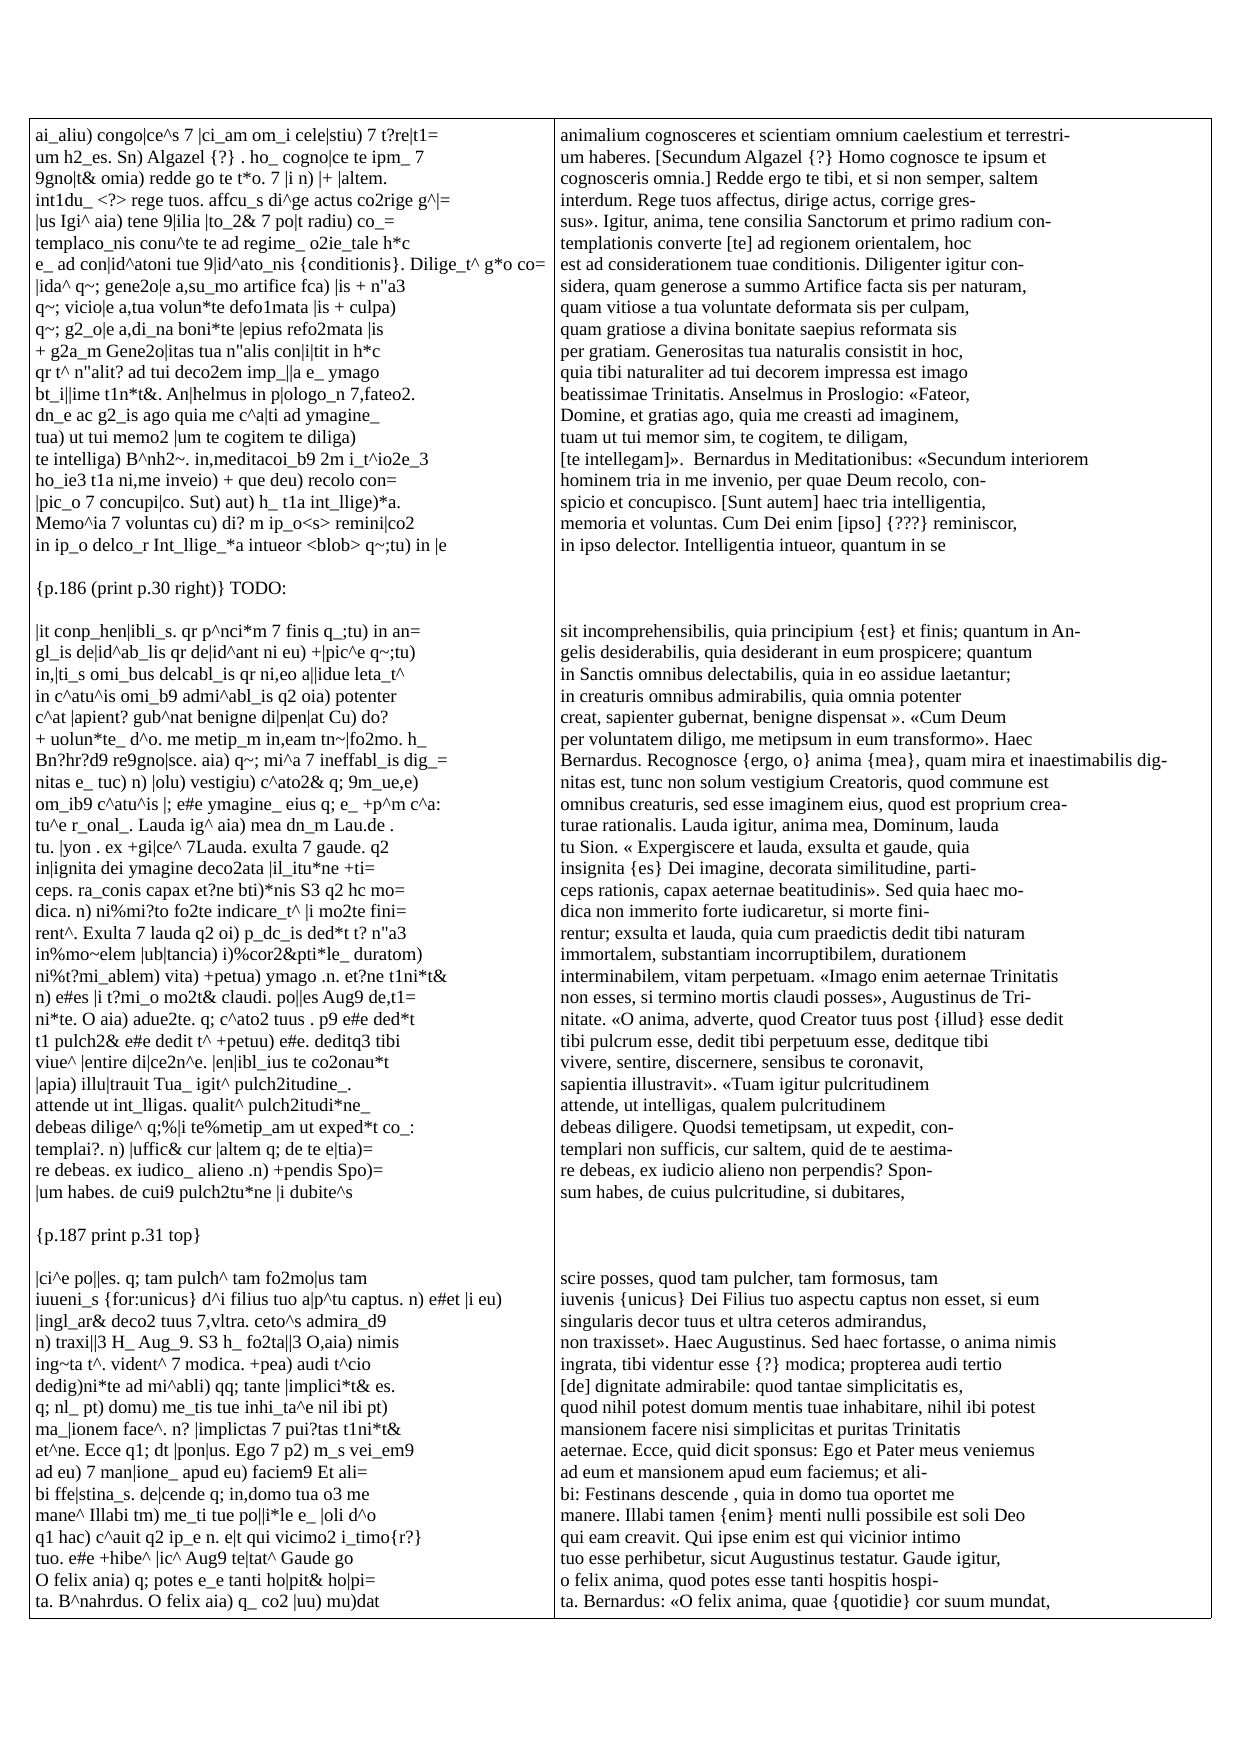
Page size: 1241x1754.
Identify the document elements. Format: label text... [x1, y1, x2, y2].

table_header ai_aliu) congo|ce^s 7 |ci_am om_i cele|stiu) 7 t?re|t1= um h2_es. Sn) Algazel {?} . ho_ cogno|ce te ipm_ 7 9gno|t& omia) redde go te t*o. 7 |i n) |+ |altem. int1du_ <?> rege tuos. affcu_s di^ge actus co2rige g^|= |us Igi^ aia) tene 9|ilia |to_2& 7 po|t radiu) co_= templaco_nis conu^te te ad regime_ o2ie_tale h*c e_ ad con|id^atoni tue 9|id^ato_nis {conditionis}. Dilige_t^ g*o co= |ida^ q~; gene2o|e a,su_mo artifice fca) |is + n"a3 q~; vicio|e a,tua volun*te defo1mata |is + culpa) q~; g2_o|e a,di_na boni*te |epius refo2mata |is + g2a_m Gene2o|itas tua n"alis con|i|tit in h*c qr t^ n"alit? ad tui deco2em imp_||a e_ ymago bt_i||ime t1n*t&. An|helmus in p|ologo_n 7,fateo2. dn_e ac g2_is ago quia me c^a|ti ad ymagine_ tua) ut tui memo2 |um te cogitem te diliga) te intelliga) B^nh2~. in,meditacoi_b9 2m i_t^io2e_3 ho_ie3 t1a ni,me inveio) + que deu) recolo con= |pic_o 7 concupi|co. Sut) aut) h_ t1a int_llige)*a. Memo^ia 7 voluntas cu) di? m ip_o<s> remini|co2 in ip_o delco_r Int_llige_*a intueor <blob> q~;tu) in |e {p.186 (print p.30 right)} TODO: |it conp_hen|ibli_s. qr p^nci*m 7 finis q_;tu) in an= gl_is de|id^ab_lis qr de|id^ant ni eu) +|pic^e q~;tu) in,|ti_s omi_bus delcabl_is qr ni,eo a||idue leta_t^ in c^atu^is omi_b9 admi^abl_is q2 oia) potenter c^at |apient? gub^nat benigne di|pen|at Cu) do? + uolun*te_ d^o. me metip_m in,eam tn~|fo2mo. h_ Bn?hr?d9 re9gno|sce. aia) q~; mi^a 7 ineffabl_is dig_= nitas e_ tuc) n) |olu) vestigiu) c^ato2& q; 9m_ue,e) om_ib9 c^atu^is |; e#e ymagine_ eius q; e_ +p^m c^a: tu^e r_onal_. Lauda ig^ aia) mea dn_m Lau.de . tu. |yon . ex +gi|ce^ 7Lauda. exulta 7 gaude. q2 in|ignita dei ymagine deco2ata |il_itu*ne +ti= ceps. ra_conis capax et?ne bti)*nis S3 q2 hc mo= dica. n) ni%mi?to fo2te indicare_t^ |i mo2te fini= rent^. Exulta 7 lauda q2 oi) p_dc_is ded*t t? n"a3 in%mo~elem |ub|tancia) i)%cor2&pti*le_ duratom) ni%t?mi_ablem) vita) +petua) ymago .n. et?ne t1ni*t& n) e#es |i t?mi_o mo2t& claudi. po||es Aug9 de,t1= ni*te. O aia) adue2te. q; c^ato2 tuus . p9 e#e ded*t t1 pulch2& e#e dedit t^ +petuu) e#e. deditq3 tibi viue^ |entire di|ce2n^e. |en|ibl_ius te co2onau*t |apia) illu|trauit Tua_ igit^ pulch2itudine_. attende ut int_lligas. qualit^ pulch2itudi*ne_ debeas dilige^ q;%|i te%metip_am ut exped*t co_: templai?. n) |uffic& cur |altem q; de te e|tia)= re debeas. ex iudico_ alieno .n) +pendis Spo)= |um habes. de cui9 pulch2tu*ne |i dubite^s {p.187 print p.31 top} |ci^e po||es. q; tam pulch^ tam fo2mo|us tam iuueni_s {for:unicus} d^i filius tuo a|p^tu captus. n) e#et |i eu) |ingl_ar& deco2 tuus 7,vltra. ceto^s admira_d9 n) traxi||3 H_ Aug_9. S3 h_ fo2ta||3 O,aia) nimis ing~ta t^. vident^ 7 modica. +pea) audi t^cio dedig)ni*te ad mi^abli) qq; tante |implici*t& es. q; nl_ pt) domu) me_tis tue inhi_ta^e nil ibi pt) ma_|ionem face^. n? |implictas 7 pui?tas t1ni*t& et^ne. Ecce q1; dt |pon|us. Ego 7 p2) m_s vei_em9 ad eu) 7 man|ione_ apud eu) faciem9 Et ali= bi ffe|stina_s. de|cende q; in,domo tua o3 me mane^ Illabi tm) me_ti tue po||i*le e_ |oli d^o q1 hac) c^auit q2 ip_e n. e|t qui vicimo2 i_timo{r?} tuo. e#e +hibe^ |ic^ Aug9 te|tat^ Gaude go O felix ania) q; potes e_e tanti ho|pit& ho|pi= ta. B^nahrdus. O felix aia) q_ co2 |uu) mu)dat [30, 119, 554, 1617]
table_header animalium cognosceres et scientiam omnium caelestium et terrestri- um haberes. [Secundum Algazel {?} Homo cognosce te ipsum et cognosceris omnia.] Redde ergo te tibi, et si non semper, saltem interdum. Rege tuos affectus, dirige actus, corrige gres- sus». Igitur, anima, tene consilia Sanctorum et primo radium con- templationis converte [te] ad regionem orientalem, hoc est ad considerationem tuae conditionis. Diligenter igitur con- sidera, quam generose a summo Artifice facta sis per naturam, quam vitiose a tua voluntate deformata sis per culpam, quam gratiose a divina bonitate saepius reformata sis per gratiam. Generositas tua naturalis consistit in hoc, quia tibi naturaliter ad tui decorem impressa est imago beatissimae Trinitatis. Anselmus in Proslogio: «Fateor, Domine, et gratias ago, quia me creasti ad imaginem, tuam ut tui memor sim, te cogitem, te diligam, [te intellegam]». Bernardus in Meditationibus: «Secundum interiorem hominem tria in me invenio, per quae Deum recolo, con- spicio et concupisco. [Sunt autem] haec tria intelligentia, memoria et voluntas. Cum Dei enim [ipso] {???} reminiscor, in ipso delector. Intelligentia intueor, quantum in se sit incomprehensibilis, quia principium {est} et finis; quantum in An- gelis desiderabilis, quia desiderant in eum prospicere; quantum in Sanctis omnibus delectabilis, quia in eo assidue laetantur; in creaturis omnibus admirabilis, quia omnia potenter creat, sapienter gubernat, benigne dispensat ». «Cum Deum per voluntatem diligo, me metipsum in eum transformo». Haec Bernardus. Recognosce {ergo, o} anima {mea}, quam mira et inaestimabilis dig- nitas est, tunc non solum vestigium Creatoris, quod commune est omnibus creaturis, sed esse imaginem eius, quod est proprium crea- turae rationalis. Lauda igitur, anima mea, Dominum, lauda tu Sion. « Expergiscere et lauda, exsulta et gaude, quia insignita {es} Dei imagine, decorata similitudine, parti- ceps rationis, capax aeternae beatitudinis». Sed quia haec mo- dica non immerito forte iudicaretur, si morte fini- rentur; exsulta et lauda, quia cum praedictis dedit tibi naturam immortalem, substantiam incorruptibilem, durationem interminabilem, vitam perpetuam. «Imago enim aeternae Trinitatis non esses, si termino mortis claudi posses», Augustinus de Tri- nitate. «O anima, adverte, quod Creator tuus post {illud} esse dedit tibi pulcrum esse, dedit tibi perpetuum esse, deditque tibi vivere, sentire, discernere, sensibus te coronavit, sapientia illustravit». «Tuam igitur pulcritudinem attende, ut intelligas, qualem pulcritudinem debeas diligere. Quodsi temetipsam, ut expedit, con- templari non sufficis, cur saltem, quid de te aestima- re debeas, ex iudicio alieno non perpendis? Spon- sum habes, de cuius pulcritudine, si dubitares, scire posses, quod tam pulcher, tam formosus, tam iuvenis {unicus} Dei Filius tuo aspectu captus non esset, si eum singularis decor tuus et ultra ceteros admirandus, non traxisset». Haec Augustinus. Sed haec fortasse, o anima nimis ingrata, tibi videntur esse {?} modica; propterea audi tertio [de] dignitate admirabile: quod tantae simplicitatis es, quod nihil potest domum mentis tuae inhabitare, nihil ibi potest mansionem facere nisi simplicitas et puritas Trinitatis aeternae. Ecce, quid dicit sponsus: Ego et Pater meus veniemus ad eum et mansionem apud eum faciemus; et ali- bi: Festinans descende , quia in domo tua oportet me manere. Illabi tamen {enim} menti nulli possibile est soli Deo qui eam creavit. Qui ipse enim est qui vicinior intimo tuo esse perhibetur, sicut Augustinus testatur. Gaude igitur, o felix anima, quod potes esse tanti hospitis hospi- ta. Bernardus: «O felix anima, quae {quotidie} cor suum mundat, [555, 119, 1211, 1617]
